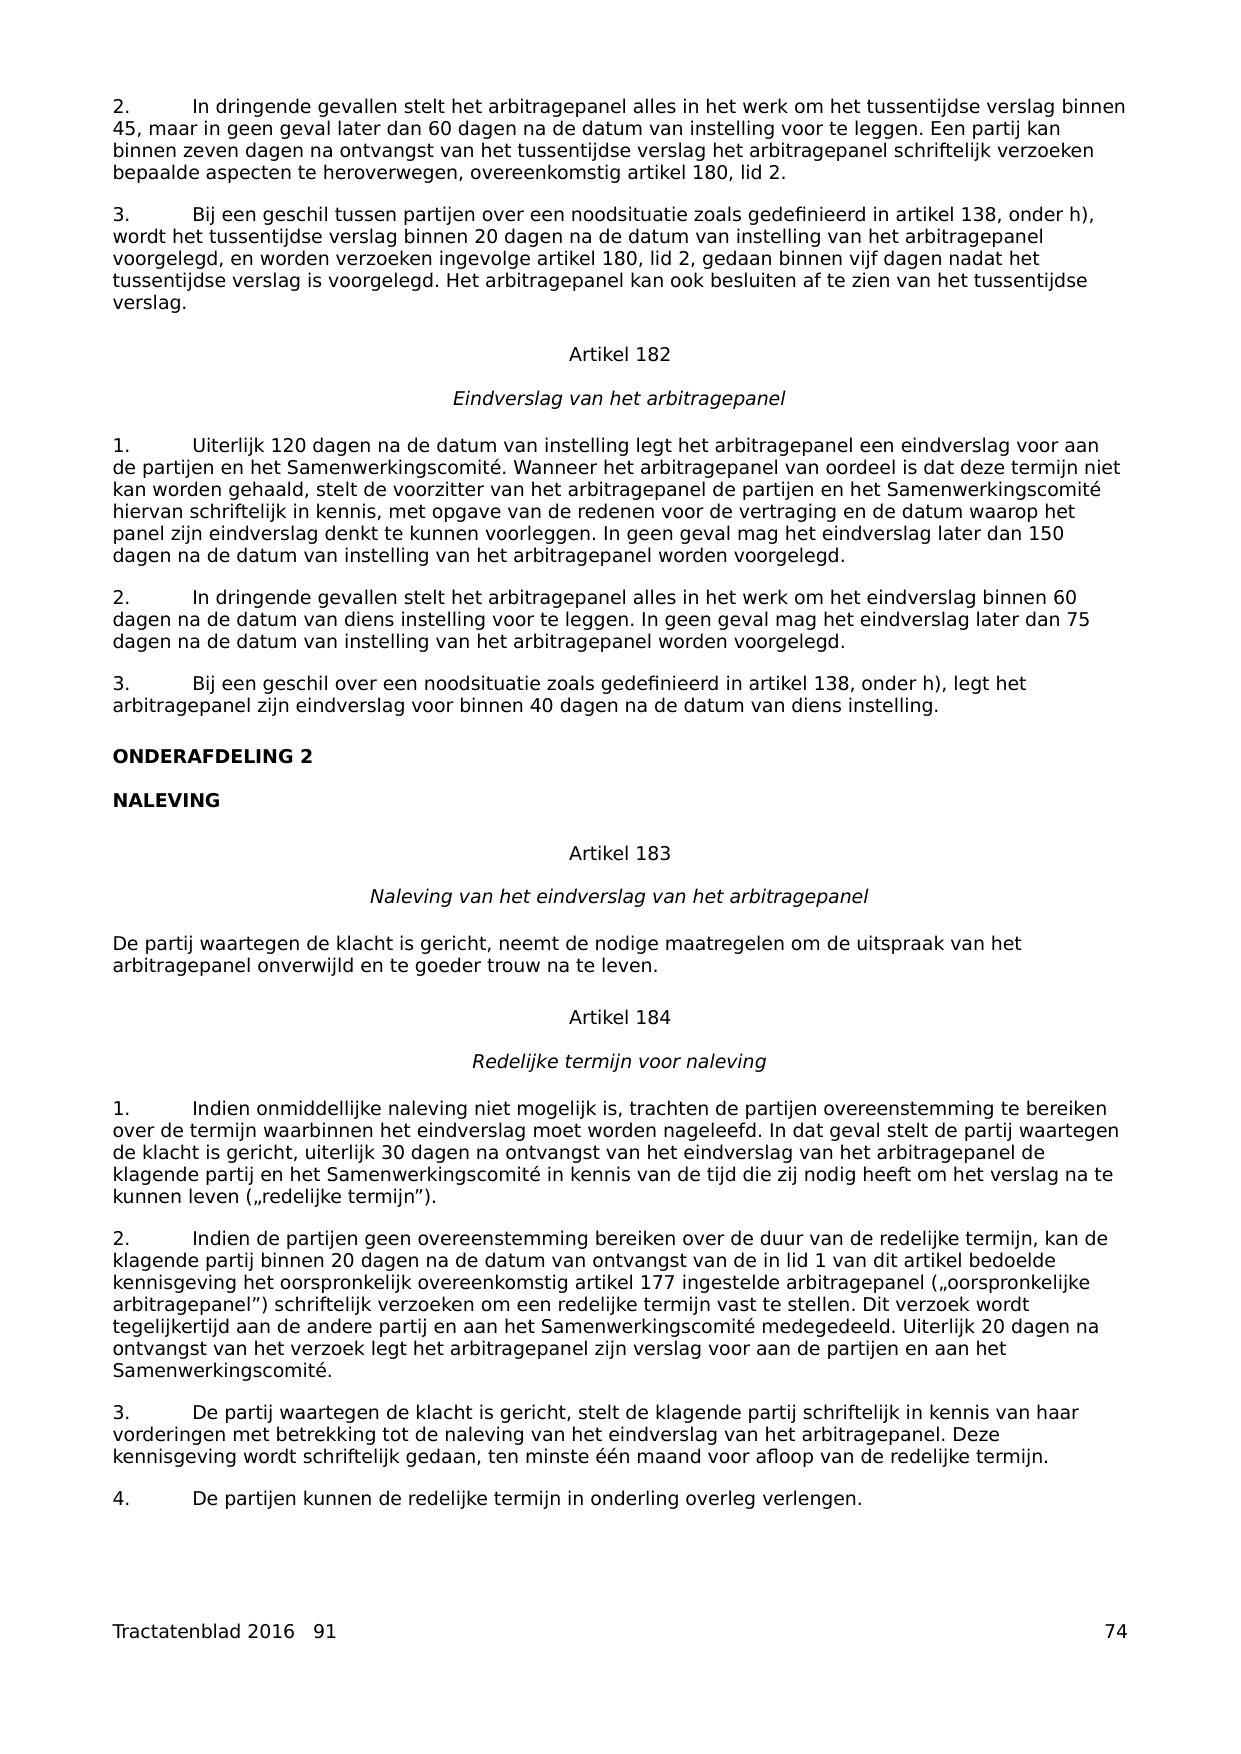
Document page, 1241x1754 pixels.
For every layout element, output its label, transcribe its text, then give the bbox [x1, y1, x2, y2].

text De partij waartegen de klacht is gericht, neemt de nodige maatregelen om de uitspraak van het arbitragepanel onverwijld en te goeder trouw na te leven. [112, 933, 1128, 977]
text 1. Uiterlijk 120 dagen na de datum van instelling legt het arbitragepanel een eindverslag voor aan de partijen en het Samenwerkingscomité. Wanneer het arbitragepanel van oordeel is dat deze termijn niet kan worden gehaald, stelt de voorzitter van het arbitragepanel de partijen en het Samenwerkingscomité hiervan schriftelijk in kennis, met opgave van de redenen voor de vertraging en de datum waarop het panel zijn eindverslag denkt te kunnen voorleggen. In geen geval mag het eindverslag later dan 150 dagen na de datum van instelling van het arbitragepanel worden voorgelegd. [112, 435, 1128, 567]
subtitle Artikel 183 Naleving van het eindverslag van het arbitragepanel [112, 842, 1128, 908]
text 3. Bij een geschil over een noodsituatie zoals gedefinieerd in artikel 138, onder h), legt het arbitragepanel zijn eindverslag voor binnen 40 dagen na de datum van diens instelling. [112, 672, 1128, 716]
text 4. De partijen kunnen de redelijke termijn in onderling overleg verlengen. [112, 1488, 1128, 1510]
text 2. In dringende gevallen stelt het arbitragepanel alles in het werk om het eindverslag binnen 60 dagen na de datum van diens instelling voor te leggen. In geen geval mag het eindverslag later dan 75 dagen na de datum van instelling van het arbitragepanel worden voorgelegd. [112, 587, 1128, 652]
text 3. De partij waartegen de klacht is gericht, stelt de klagende partij schriftelijk in kennis van haar vorderingen met betrekking tot de naleving van het eindverslag van het arbitragepanel. Deze kennisgeving wordt schriftelijk gedaan, ten minste één maand voor afloop van de redelijke termijn. [112, 1402, 1128, 1468]
text 3. Bij een geschil tussen partijen over een noodsituatie zoals gedefinieerd in artikel 138, onder h), wordt het tussentijdse verslag binnen 20 dagen na de datum van instelling van het arbitragepanel voorgelegd, en worden verzoeken ingevolge artikel 180, lid 2, gedaan binnen vijf dagen nadat het tussentijdse verslag is voorgelegd. Het arbitragepanel kan ook besluiten af te zien van het tussentijdse verslag. [112, 204, 1128, 314]
subtitle Artikel 182 Eindverslag van het arbitragepanel [112, 344, 1128, 410]
text 2. Indien de partijen geen overeenstemming bereiken over de duur van de redelijke termijn, kan de klagende partij binnen 20 dagen na de datum van ontvangst van de in lid 1 van dit artikel bedoelde kennisgeving het oorspronkelijk overeenkomstig artikel 177 ingestelde arbitragepanel („oorspronkelijke arbitragepanel”) schriftelijk verzoeken om een redelijke termijn vast te stellen. Dit verzoek wordt tegelijkertijd aan de andere partij en aan het Samenwerkingscomité medegedeeld. Uiterlijk 20 dagen na ontvangst van het verzoek legt het arbitragepanel zijn verslag voor aan de partijen en aan het Samenwerkingscomité. [112, 1228, 1128, 1382]
subtitle Artikel 184 Redelijke termijn voor naleving [112, 1007, 1128, 1073]
subtitle ONDERAFDELING 2 NALEVING [112, 746, 1128, 812]
text 1. Indien onmiddellijke naleving niet mogelijk is, trachten de partijen overeenstemming te bereiken over de termijn waarbinnen het eindverslag moet worden nageleefd. In dat geval stelt de partij waartegen de klacht is gericht, uiterlijk 30 dagen na ontvangst van het eindverslag van het arbitragepanel de klagende partij en het Samenwerkingscomité in kennis van de tijd die zij nodig heeft om het verslag na te kunnen leven („redelijke termijn”). [112, 1098, 1128, 1208]
text 2. In dringende gevallen stelt het arbitragepanel alles in het werk om het tussentijdse verslag binnen 45, maar in geen geval later dan 60 dagen na de datum van instelling voor te leggen. Een partij kan binnen zeven dagen na ontvangst van het tussentijdse verslag het arbitragepanel schriftelijk verzoeken bepaalde aspecten te heroverwegen, overeenkomstig artikel 180, lid 2. [112, 96, 1128, 184]
